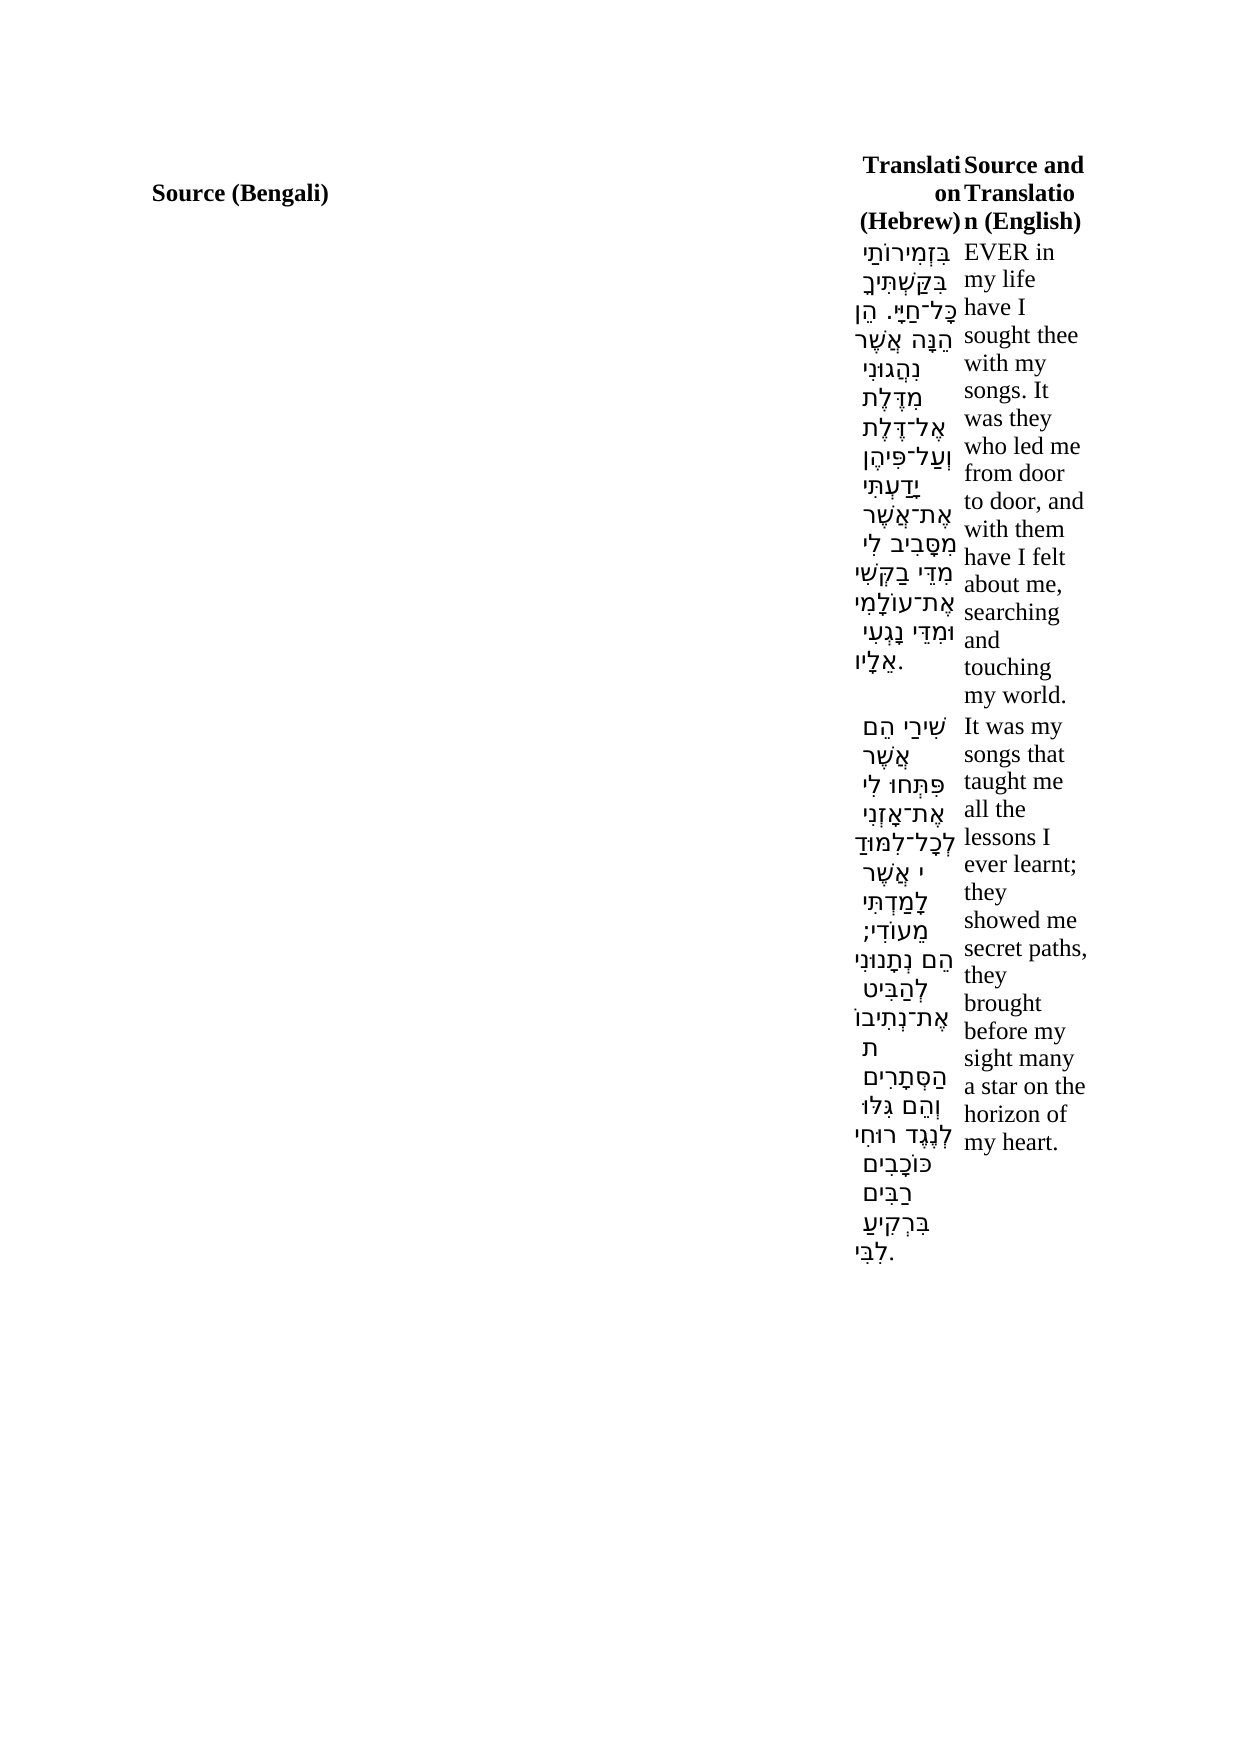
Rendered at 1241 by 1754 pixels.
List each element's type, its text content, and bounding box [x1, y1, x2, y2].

table_cell שִׁירַי הֵם אֲשֶׁר פִּתְּחוּ לִי אֶת־אָזְנִי לְכָל־לִמּוּדַי אֲשֶׁר לָמַדְתִּי מֵעוֹדִי; הֵם נְתָנוּנִי לְהַבִּיט אֶת־נְתִיבוֹת הַסְּתָרִים וְהֵם גִּלּוּ לְנֶגֶד רוּחִי כּוֹכָבִים רַבִּים בִּרְקִיעַ לִבִּי. [853, 710, 962, 1268]
table_cell [150, 236, 852, 1268]
table_header Source and Translation (English) [962, 150, 1090, 236]
table_cell בִּזְמִירוֹתַי בִּקַּשְׁתִּיךָ כָּל־חַיָּי. הֵן הֵנָּה אֲשֶׁר נִהֲגוּנִי מִדֶּלֶת אֶל־דֶּלֶת וְעַל־פִּיהֶן יָדַעְתִּי אֶת־אֲשֶׁר מִסָּבִיב לִי מִדֵּי בַקְּשִׁי אֶת־עוֹלָמִי וּמִדֵּי נָגְעִי אֵלָיו. [853, 236, 962, 710]
table_cell It was my songs that taught me all the lessons I ever learnt; they showed me secret paths, they brought before my sight many a star on the horizon of my heart. [962, 710, 1090, 1268]
table_header Source (Bengali) [150, 150, 852, 236]
table_cell EVER in my life have I sought thee with my songs. It was they who led me from door to door, and with them have I felt about me, searching and touching my world. [962, 236, 1090, 710]
table_header Translation (Hebrew) [853, 150, 962, 236]
